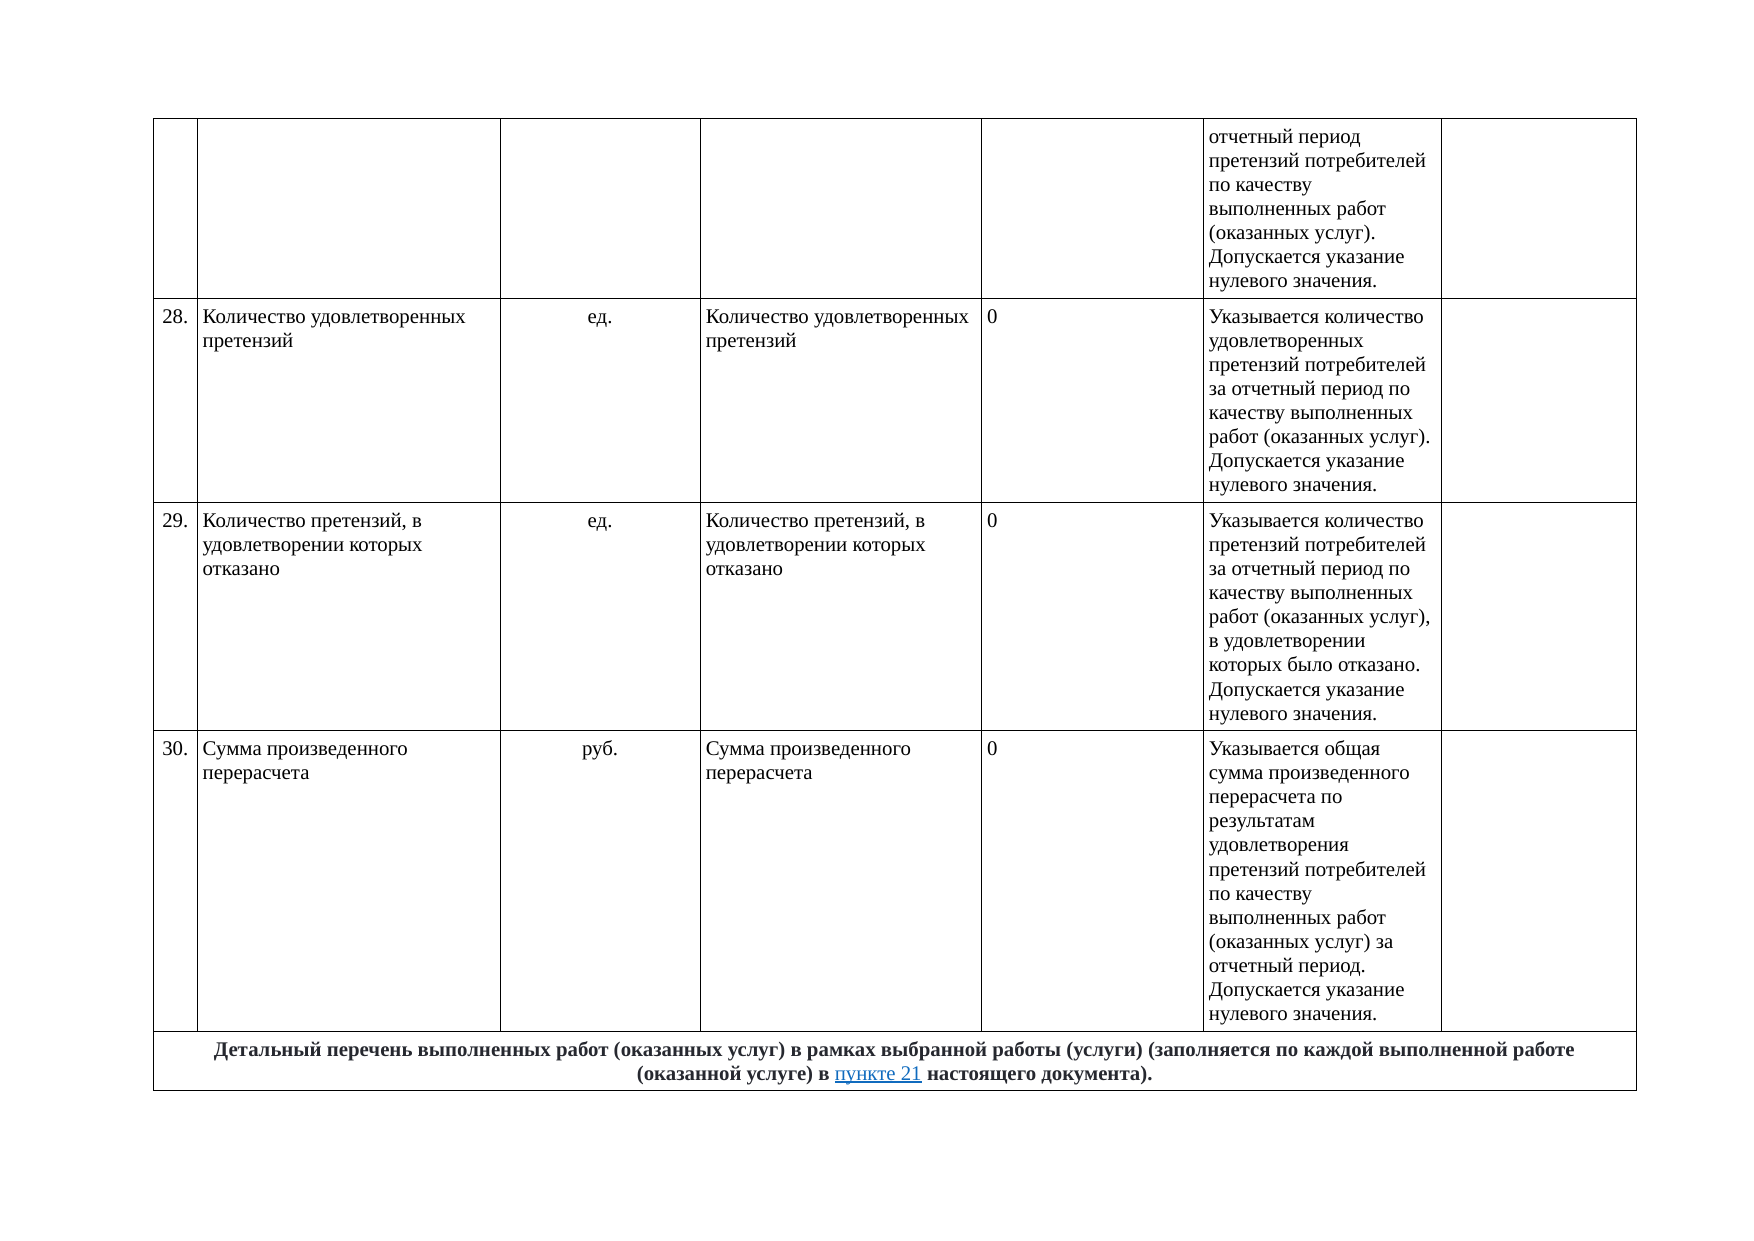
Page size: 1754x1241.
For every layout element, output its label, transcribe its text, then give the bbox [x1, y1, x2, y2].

table_cell [701, 119, 981, 298]
table_cell Указывается количество удовлетворенных претензий потребителей за отчетный период по качеству выполненных работ (оказанных услуг). Допускается указание нулевого значения. [1204, 299, 1441, 502]
table_cell отчетный период претензий потребителей по качеству выполненных работ (оказанных услуг). Допускается указание нулевого значения. [1204, 119, 1441, 298]
table_cell [1442, 503, 1636, 730]
table_cell 0 [982, 731, 1203, 1031]
table_cell 0 [982, 299, 1203, 502]
table_cell 29. [154, 503, 197, 730]
table_cell Количество претензий, в удовлетворении которых отказано [701, 503, 981, 730]
table_cell 30. [154, 731, 197, 1031]
table_cell [501, 119, 700, 298]
table_cell ед. [501, 299, 700, 502]
table_cell Сумма произведенного перерасчета [701, 731, 981, 1031]
table_cell Количество удовлетворенных претензий [701, 299, 981, 502]
table_cell ед. [501, 503, 700, 730]
table_cell [1442, 299, 1636, 502]
table_cell Количество претензий, в удовлетворении которых отказано [198, 503, 500, 730]
table_cell Указывается общая сумма произведенного перерасчета по результатам удовлетворения претензий потребителей по качеству выполненных работ (оказанных услуг) за отчетный период. Допускается указание нулевого значения. [1204, 731, 1441, 1031]
table_cell [1442, 731, 1636, 1031]
table_cell [154, 119, 197, 298]
table_cell Указывается количество претензий потребителей за отчетный период по качеству выполненных работ (оказанных услуг), в удовлетворении которых было отказано. Допускается указание нулевого значения. [1204, 503, 1441, 730]
table_cell Детальный перечень выполненных работ (оказанных услуг) в рамках выбранной работы (услуги) (заполняется по каждой выполненной работе (оказанной услуге) в пункте 21 настоящего документа). [154, 1032, 1636, 1090]
table_cell 0 [982, 503, 1203, 730]
table_cell [982, 119, 1203, 298]
table_cell [1442, 119, 1636, 298]
table_cell Сумма произведенного перерасчета [198, 731, 500, 1031]
table_cell 28. [154, 299, 197, 502]
table_cell руб. [501, 731, 700, 1031]
table_cell Количество удовлетворенных претензий [198, 299, 500, 502]
table_cell [198, 119, 500, 298]
